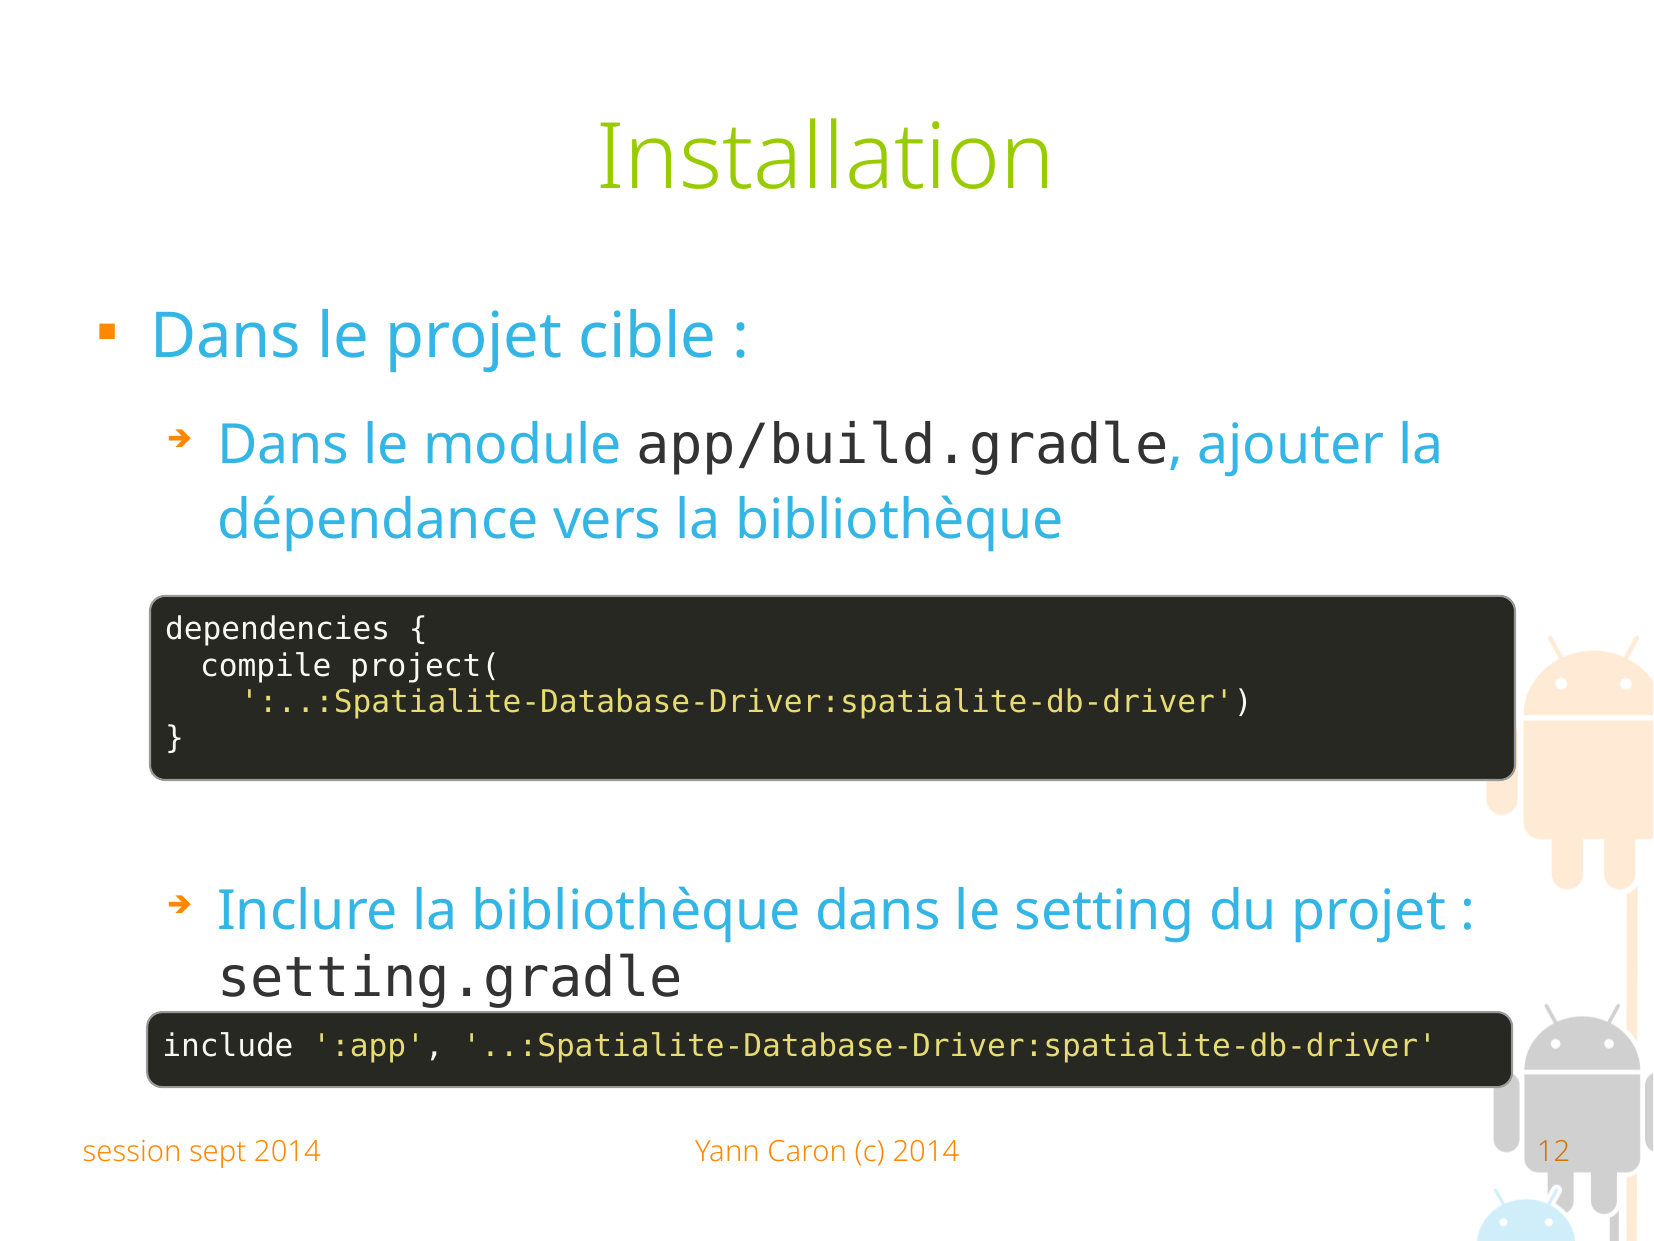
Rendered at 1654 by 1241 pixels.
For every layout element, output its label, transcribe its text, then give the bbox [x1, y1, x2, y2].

picture [240, 423, 1654, 1241]
title Installation [82, 49, 1571, 257]
list Dans le projet cible : Dans le module app/build.gradle, ajouter la dépendance vers la bibliothèque Inclure la bibliothèque dans le setting du projet : setting.gradle [82, 290, 1571, 1010]
text_box dependencies { compile project( ':..:Spatialite-Database-Driver:spatialite-db-driver') } [150, 595, 1516, 781]
text_box include ':app', '..:Spatialite-Database-Driver:spatialite-db-driver' [147, 1012, 1513, 1088]
